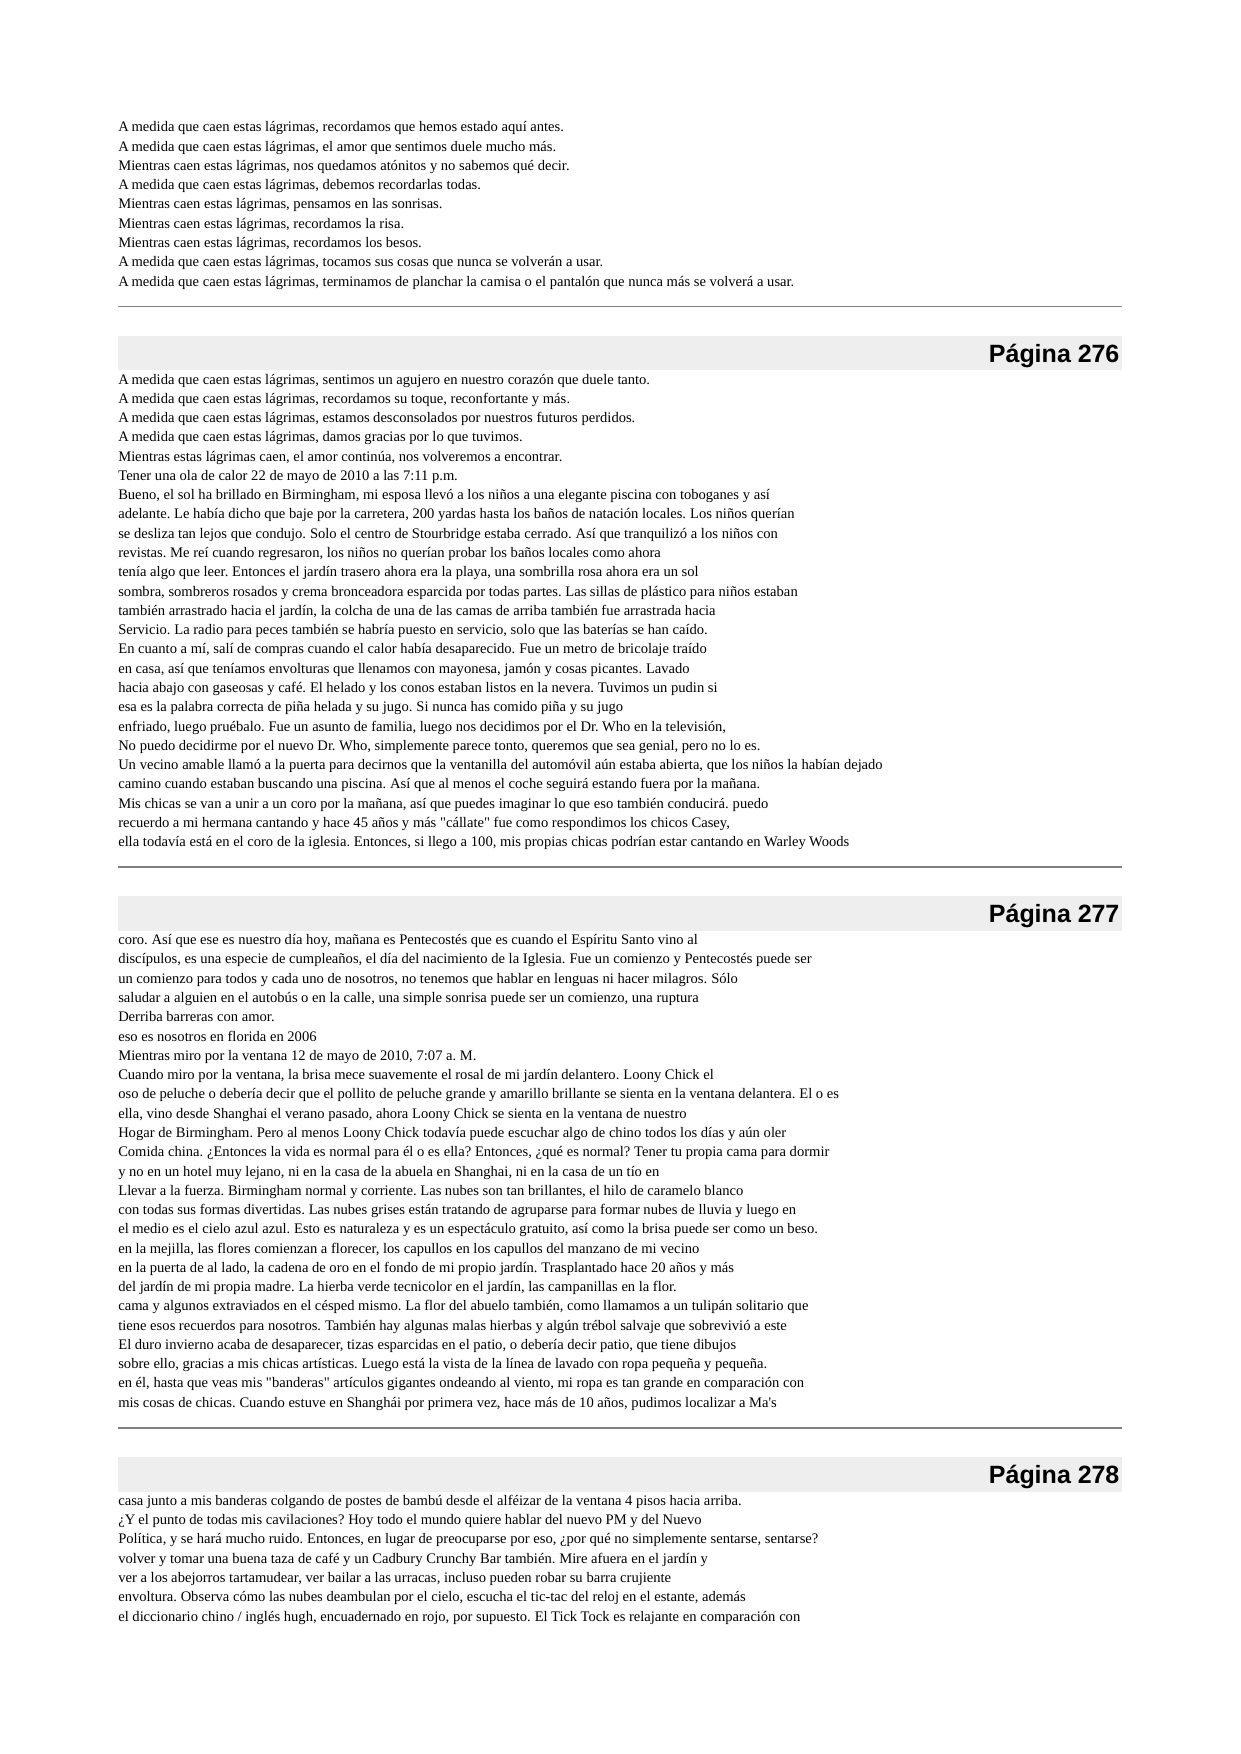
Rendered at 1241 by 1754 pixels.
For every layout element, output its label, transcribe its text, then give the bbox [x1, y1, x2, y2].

text y no en un hotel muy lejano, ni en la casa de la abuela en Shanghai, ni en la casa de un tío en [118, 1162, 1122, 1179]
text mis cosas de chicas. Cuando estuve en Shanghái por primera vez, hace más de 10 años, pudimos localizar a Ma's [118, 1393, 1122, 1410]
text cama y algunos extraviados en el césped mismo. La flor del abuelo también, como llamamos a un tulipán solitario que [118, 1297, 1122, 1314]
text tenía algo que leer. Entonces el jardín trasero ahora era la playa, una sombrilla rosa ahora era un sol [118, 563, 1122, 580]
text el diccionario chino / inglés hugh, encuadernado en rojo, por supuesto. El Tick Tock es relajante en comparación con [118, 1607, 1122, 1624]
text camino cuando estaban buscando una piscina. Así que al menos el coche seguirá estando fuera por la mañana. [118, 775, 1122, 792]
text A medida que caen estas lágrimas, terminamos de planchar la camisa o el pantalón que nunca más se volverá a usar. [118, 272, 1122, 289]
text A medida que caen estas lágrimas, estamos desconsolados por nuestros futuros perdidos. [118, 409, 1122, 426]
text ver a los abejorros tartamudear, ver bailar a las urracas, incluso pueden robar su barra crujiente [118, 1569, 1122, 1586]
text casa junto a mis banderas colgando de postes de bambú desde el alféizar de la ventana 4 pisos hacia arriba. [118, 1492, 1122, 1508]
text coro. Así que ese es nuestro día hoy, mañana es Pentecostés que es cuando el Espíritu Santo vino al [118, 931, 1122, 948]
text A medida que caen estas lágrimas, tocamos sus cosas que nunca se volverán a usar. [118, 253, 1122, 270]
text enfriado, luego pruébalo. Fue un asunto de familia, luego nos decidimos por el Dr. Who en la televisión, [118, 717, 1122, 734]
text Política, y se hará mucho ruido. Entonces, en lugar de preocuparse por eso, ¿por qué no simplemente sentarse, sentarse? [118, 1530, 1122, 1547]
text A medida que caen estas lágrimas, sentimos un agujero en nuestro corazón que duele tanto. [118, 370, 1122, 387]
text Comida china. ¿Entonces la vida es normal para él o es ella? Entonces, ¿qué es normal? Tener tu propia cama para dormir [118, 1143, 1122, 1160]
text Derriba barreras con amor. [118, 1008, 1122, 1025]
text envoltura. Observa cómo las nubes deambulan por el cielo, escucha el tic-tac del reloj en el estante, además [118, 1588, 1122, 1605]
text Mis chicas se van a unir a un coro por la mañana, así que puedes imaginar lo que eso también conducirá. puedo [118, 794, 1122, 811]
text un comienzo para todos y cada uno de nosotros, no tenemos que hablar en lenguas ni hacer milagros. Sólo [118, 969, 1122, 986]
text Tener una ola de calor 22 de mayo de 2010 a las 7:11 p.m. [118, 467, 1122, 483]
text Llevar a la fuerza. Birmingham normal y corriente. Las nubes son tan brillantes, el hilo de caramelo blanco [118, 1182, 1122, 1198]
text en la puerta de al lado, la cadena de oro en el fondo de mi propio jardín. Trasplantado hace 20 años y más [118, 1259, 1122, 1275]
text sombra, sombreros rosados ​​y crema bronceadora esparcida por todas partes. Las sillas de plástico para niños estaban [118, 582, 1122, 599]
text esa es la palabra correcta de piña helada y su jugo. Si nunca has comido piña y su jugo [118, 698, 1122, 715]
text se desliza tan lejos que condujo. Solo el centro de Stourbridge estaba cerrado. Así que tranquilizó a los niños con [118, 524, 1122, 541]
table_header Página 277 [118, 896, 1122, 931]
text oso de peluche o debería decir que el pollito de peluche grande y amarillo brillante se sienta en la ventana delantera. El o es [118, 1085, 1122, 1102]
text Un vecino amable llamó a la puerta para decirnos que la ventanilla del automóvil aún estaba abierta, que los niños la habían dejado [118, 756, 1122, 773]
text volver y tomar una buena taza de café y un Cadbury Crunchy Bar también. Mire afuera en el jardín y [118, 1549, 1122, 1566]
text Servicio. La radio para peces también se habría puesto en servicio, solo que las baterías se han caído. [118, 621, 1122, 638]
text en la mejilla, las flores comienzan a florecer, los capullos en los capullos del manzano de mi vecino [118, 1239, 1122, 1256]
text discípulos, es una especie de cumpleaños, el día del nacimiento de la Iglesia. Fue un comienzo y Pentecostés puede ser [118, 950, 1122, 967]
text recuerdo a mi hermana cantando y hace 45 años y más "cállate" fue como respondimos los chicos Casey, [118, 814, 1122, 830]
text ella todavía está en el coro de la iglesia. Entonces, si llego a 100, mis propias chicas podrían estar cantando en Warley Woods [118, 833, 1122, 850]
text tiene esos recuerdos para nosotros. También hay algunas malas hierbas y algún trébol salvaje que sobrevivió a este [118, 1316, 1122, 1333]
text también arrastrado hacia el jardín, la colcha de una de las camas de arriba también fue arrastrada hacia [118, 602, 1122, 618]
text Mientras caen estas lágrimas, pensamos en las sonrisas. [118, 195, 1122, 212]
text A medida que caen estas lágrimas, recordamos que hemos estado aquí antes. [118, 118, 1122, 135]
text A medida que caen estas lágrimas, debemos recordarlas todas. [118, 176, 1122, 193]
text A medida que caen estas lágrimas, recordamos su toque, reconfortante y más. [118, 390, 1122, 406]
text adelante. Le había dicho que baje por la carretera, 200 yardas hasta los baños de natación locales. Los niños querían [118, 505, 1122, 522]
text ¿Y el punto de todas mis cavilaciones? Hoy todo el mundo quiere hablar del nuevo PM y del Nuevo [118, 1511, 1122, 1528]
text A medida que caen estas lágrimas, damos gracias por lo que tuvimos. [118, 428, 1122, 445]
text del jardín de mi propia madre. La hierba verde tecnicolor en el jardín, las campanillas en la flor. [118, 1278, 1122, 1295]
text en él, hasta que veas mis "banderas" artículos gigantes ondeando al viento, mi ropa es tan grande en comparación con [118, 1374, 1122, 1391]
text Mientras caen estas lágrimas, nos quedamos atónitos y no sabemos qué decir. [118, 157, 1122, 173]
text Bueno, el sol ha brillado en Birmingham, mi esposa llevó a los niños a una elegante piscina con toboganes y así [118, 486, 1122, 503]
text En cuanto a mí, salí de compras cuando el calor había desaparecido. Fue un metro de bricolaje traído [118, 640, 1122, 657]
text con todas sus formas divertidas. Las nubes grises están tratando de agruparse para formar nubes de lluvia y luego en [118, 1201, 1122, 1218]
text Mientras caen estas lágrimas, recordamos los besos. [118, 234, 1122, 251]
text en casa, así que teníamos envolturas que llenamos con mayonesa, jamón y cosas picantes. Lavado [118, 659, 1122, 676]
text hacia abajo con gaseosas y café. El helado y los conos estaban listos en la nevera. Tuvimos un pudin si [118, 679, 1122, 696]
text Mientras miro por la ventana 12 de mayo de 2010, 7:07 a. M. [118, 1047, 1122, 1063]
text Hogar de Birmingham. Pero al menos Loony Chick todavía puede escuchar algo de chino todos los días y aún oler [118, 1124, 1122, 1141]
table_header Página 276 [118, 336, 1122, 370]
text Mientras caen estas lágrimas, recordamos la risa. [118, 214, 1122, 231]
text sobre ello, gracias a mis chicas artísticas. Luego está la vista de la línea de lavado con ropa pequeña y pequeña. [118, 1355, 1122, 1372]
text eso es nosotros en florida en 2006 [118, 1027, 1122, 1044]
text ella, vino desde Shanghai el verano pasado, ahora Loony Chick se sienta en la ventana de nuestro [118, 1104, 1122, 1121]
text El duro invierno acaba de desaparecer, tizas esparcidas en el patio, o debería decir patio, que tiene dibujos [118, 1336, 1122, 1352]
text el medio es el cielo azul azul. Esto es naturaleza y es un espectáculo gratuito, así como la brisa puede ser como un beso. [118, 1220, 1122, 1237]
text saludar a alguien en el autobús o en la calle, una simple sonrisa puede ser un comienzo, una ruptura [118, 989, 1122, 1006]
text No puedo decidirme por el nuevo Dr. Who, simplemente parece tonto, queremos que sea genial, pero no lo es. [118, 737, 1122, 753]
text Cuando miro por la ventana, la brisa mece suavemente el rosal de mi jardín delantero. Loony Chick el [118, 1066, 1122, 1083]
text A medida que caen estas lágrimas, el amor que sentimos duele mucho más. [118, 137, 1122, 154]
text revistas. Me reí cuando regresaron, los niños no querían probar los baños locales como ahora [118, 544, 1122, 561]
text Mientras estas lágrimas caen, el amor continúa, nos volveremos a encontrar. [118, 447, 1122, 464]
table_header Página 278 [118, 1457, 1122, 1492]
